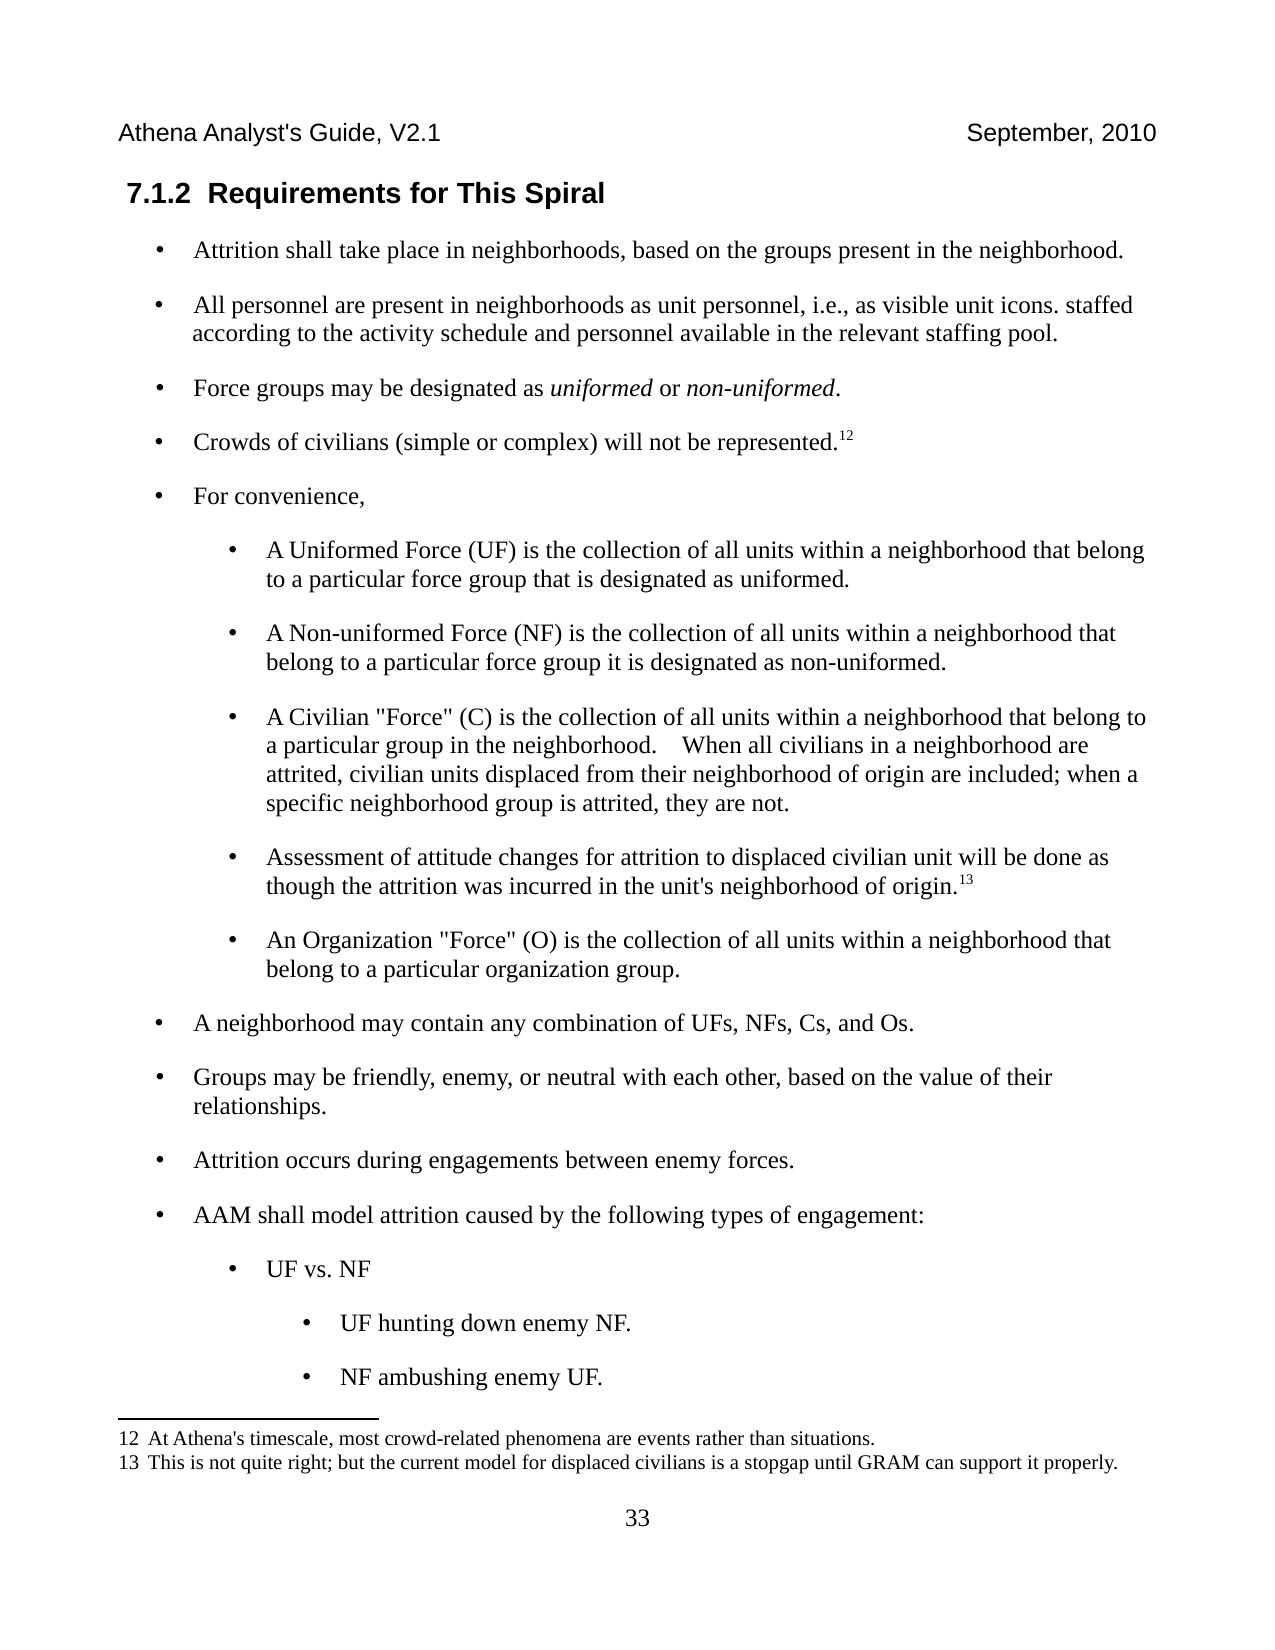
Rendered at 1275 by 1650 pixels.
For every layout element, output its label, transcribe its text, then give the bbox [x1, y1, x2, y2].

list Assessment of attitude changes for attrition to displaced civilian unit will be done as though the attrition was incurred in the unit's neighborhood of origin. [228, 842, 1157, 899]
list A Uniformed Force (UF) is the collection of all units within a neighborhood that belong to a particular force group that is designated as uniformed. [228, 536, 1157, 593]
list Crowds of civilians (simple or complex) will not be represented. [154, 427, 1157, 456]
list A Civilian "Force" (C) is the collection of all units within a neighborhood that belong to a particular group in the neighborhood. When all civilians in a neighborhood are attrited, civilian units displaced from their neighborhood of origin are included; when a specific neighborhood group is attrited, they are not. [228, 702, 1157, 817]
list A Non-uniformed Force (NF) is the collection of all units within a neighborhood that belong to a particular force group it is designated as non-uniformed. [228, 618, 1157, 676]
subtitle Requirements for This Spiral [118, 176, 1157, 210]
list Force groups may be designated as uniformed or non-uniformed. [156, 373, 1157, 401]
list Attrition occurs during engagements between enemy forces. [156, 1145, 1157, 1174]
list All personnel are present in neighborhoods as unit personnel, i.e., as visible unit icons. staffed according to the activity schedule and personnel available in the relevant staffing pool. [154, 290, 1157, 347]
list Attrition shall take place in neighborhoods, based on the groups present in the neighborhood. [156, 235, 1157, 264]
list UF vs. NF [228, 1254, 1157, 1283]
list NF ambushing enemy UF. [302, 1362, 1157, 1391]
list An Organization "Force" (O) is the collection of all units within a neighborhood that belong to a particular organization group. [228, 925, 1157, 983]
list For convenience, [154, 481, 1157, 510]
list AAM shall model attrition caused by the following types of engagement: [156, 1200, 1157, 1228]
list At Athena's timescale, most crowd-related phenomena are events rather than situations. [118, 1426, 1157, 1449]
list This is not quite right; but the current model for displaced civilians is a stopgap until GRAM can support it properly. [118, 1449, 1157, 1474]
list A neighborhood may contain any combination of UFs, NFs, Cs, and Os. [154, 1008, 1157, 1037]
list UF hunting down enemy NF. [302, 1308, 1157, 1337]
list Groups may be friendly, enemy, or neutral with each other, based on the value of their relationships. [156, 1062, 1157, 1120]
